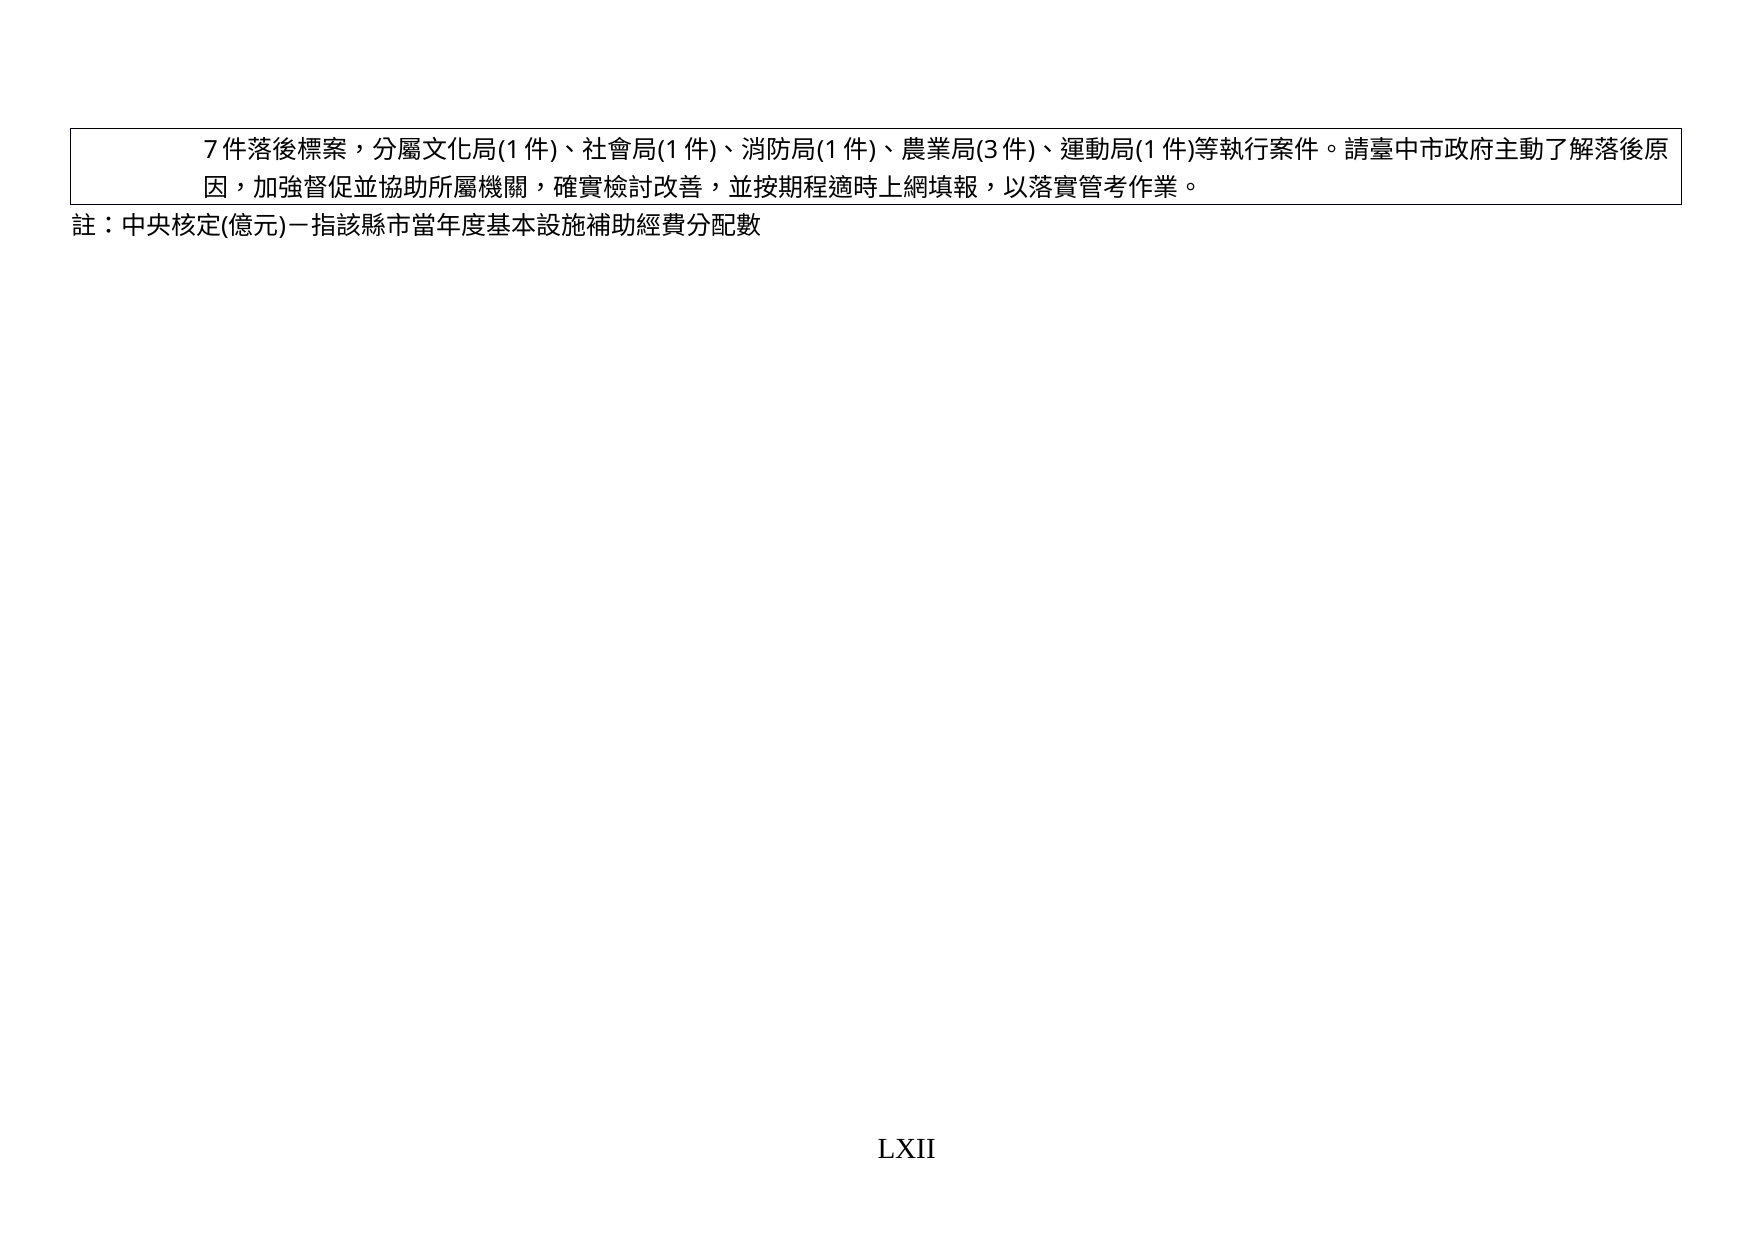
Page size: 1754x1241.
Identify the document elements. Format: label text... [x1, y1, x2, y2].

table_cell 7件落後標案，分屬文化局(1件)、社會局(1件)、消防局(1件)、農業局(3件)、運動局(1件)等執行案件。請臺中市政府主動了解落後原因，加強督促並協助所屬機關，確實檢討改善，並按期程適時上網填報，以落實管考作業。 [71, 129, 1681, 204]
text 註：中央核定(億元)－指該縣市當年度基本設施補助經費分配數 [71, 205, 1683, 242]
